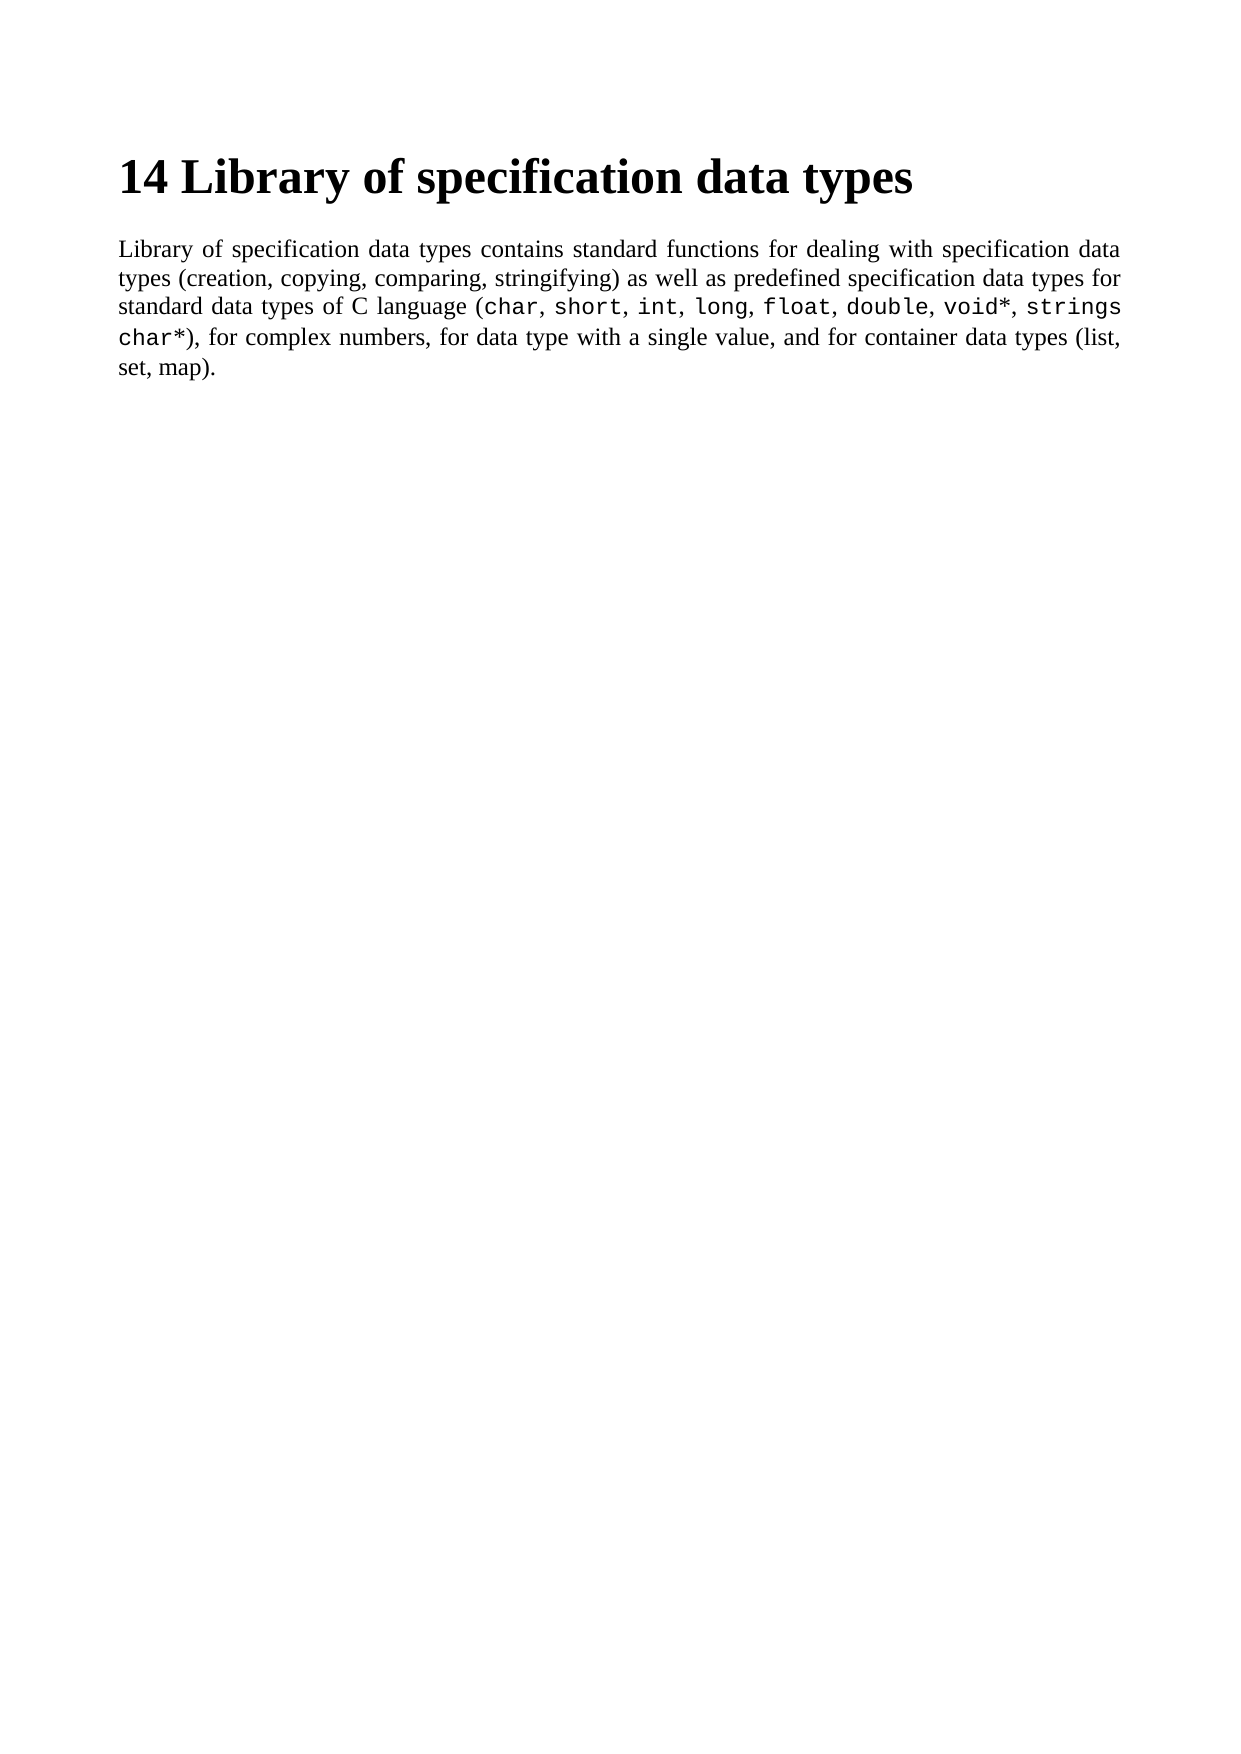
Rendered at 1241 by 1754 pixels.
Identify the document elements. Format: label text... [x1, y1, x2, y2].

subtitle 14 Library of specification data types [118, 147, 1122, 205]
text Library of specification data types contains standard functions for dealing with specification data types (creation, copying, comparing, stringifying) as well as predefined specification data types for standard data types of C language (char, short, int, long, float, double, void*, strings char*), for complex numbers, for data type with a single value, and for container data types (list, set, map). [118, 234, 1122, 381]
